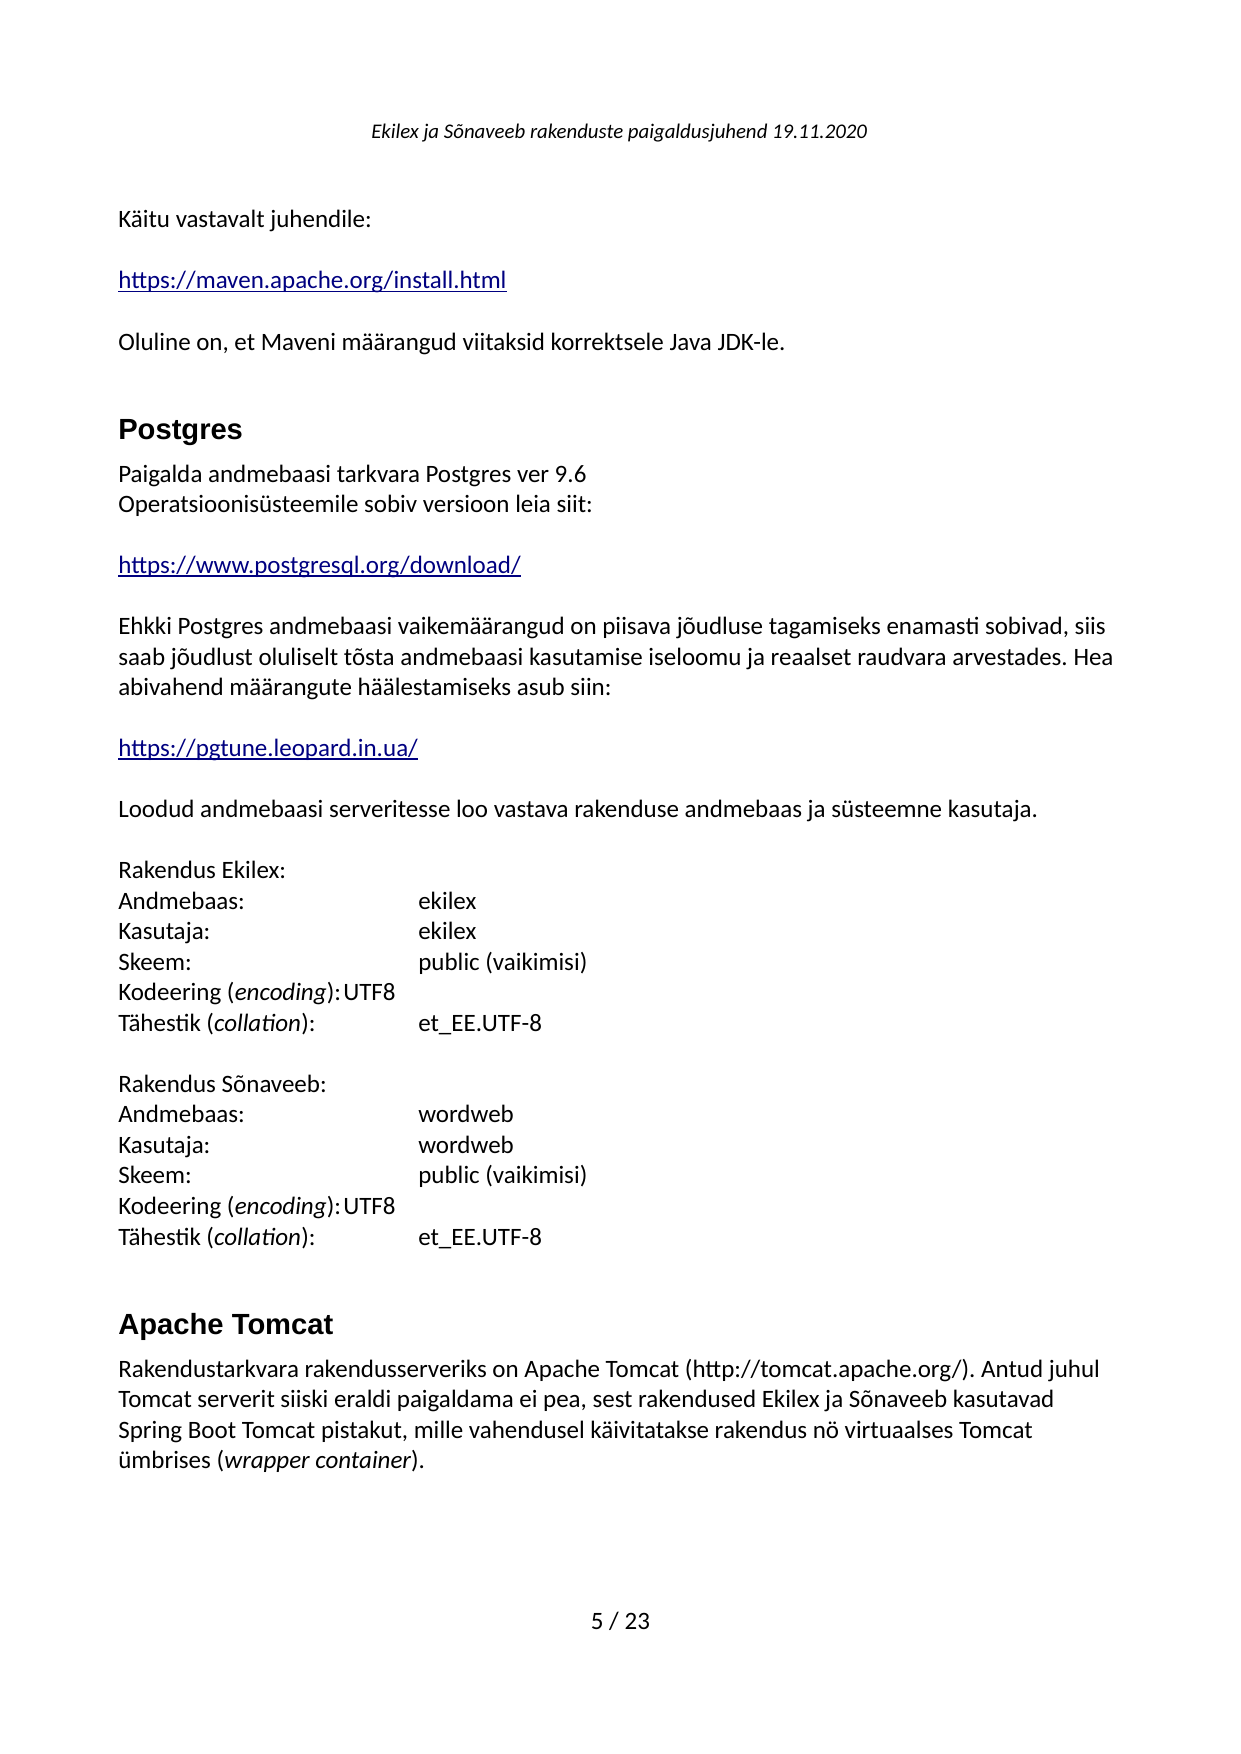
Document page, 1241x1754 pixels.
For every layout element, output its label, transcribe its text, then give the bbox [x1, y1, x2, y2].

text Skeem: public (vaikimisi) [118, 1160, 1122, 1190]
text Kasutaja: ekilex [118, 916, 1122, 946]
text https://maven.apache.org/install.html [118, 264, 1122, 295]
text Oluline on, et Maveni määrangud viitaksid korrektsele Java JDK-le. [118, 326, 1122, 356]
text Andmebaas: wordweb [118, 1099, 1122, 1129]
text Kodeering (encoding): UTF8 [118, 1190, 1122, 1221]
text https://pgtune.leopard.in.ua/ [118, 732, 1122, 763]
text Paigalda andmebaasi tarkvara Postgres ver 9.6 [118, 458, 1122, 488]
subtitle Postgres [118, 412, 1122, 445]
text Ehkki Postgres andmebaasi vaikemäärangud on piisava jõudluse tagamiseks enamasti sobivad, siis saab jõudlust oluliselt tõsta andmebaasi kasutamise iseloomu ja reaalset raudvara arvestades. Hea abivahend määrangute häälestamiseks asub siin: [118, 610, 1122, 702]
subtitle Apache Tomcat [118, 1307, 1122, 1340]
text Skeem: public (vaikimisi) [118, 946, 1122, 977]
text Rakendus Ekilex: [118, 854, 1122, 885]
text Tähestik (collation): et_EE.UTF-8 [118, 1007, 1122, 1038]
text Tähestik (collation): et_EE.UTF-8 [118, 1221, 1122, 1251]
text Andmebaas: ekilex [118, 885, 1122, 916]
text Käitu vastavalt juhendile: [118, 203, 1122, 234]
text Kodeering (encoding): UTF8 [118, 977, 1122, 1007]
text https://www.postgresql.org/download/ [118, 549, 1122, 580]
text Operatsioonisüsteemile sobiv versioon leia siit: [118, 488, 1122, 519]
text Rakendus Sõnaveeb: [118, 1068, 1122, 1099]
text Loodud andmebaasi serveritesse loo vastava rakenduse andmebaas ja süsteemne kasutaja. [118, 793, 1122, 824]
text Rakendustarkvara rakendusserveriks on Apache Tomcat (http://tomcat.apache.org/). Antud juhul Tomcat serverit siiski eraldi paigaldama ei pea, sest rakendused Ekilex ja Sõnaveeb kasutavad Spring Boot Tomcat pistakut, mille vahendusel käivitatakse rakendus nö virtuaalses Tomcat ümbrises (wrapper container). [118, 1353, 1122, 1475]
text Kasutaja: wordweb [118, 1129, 1122, 1160]
